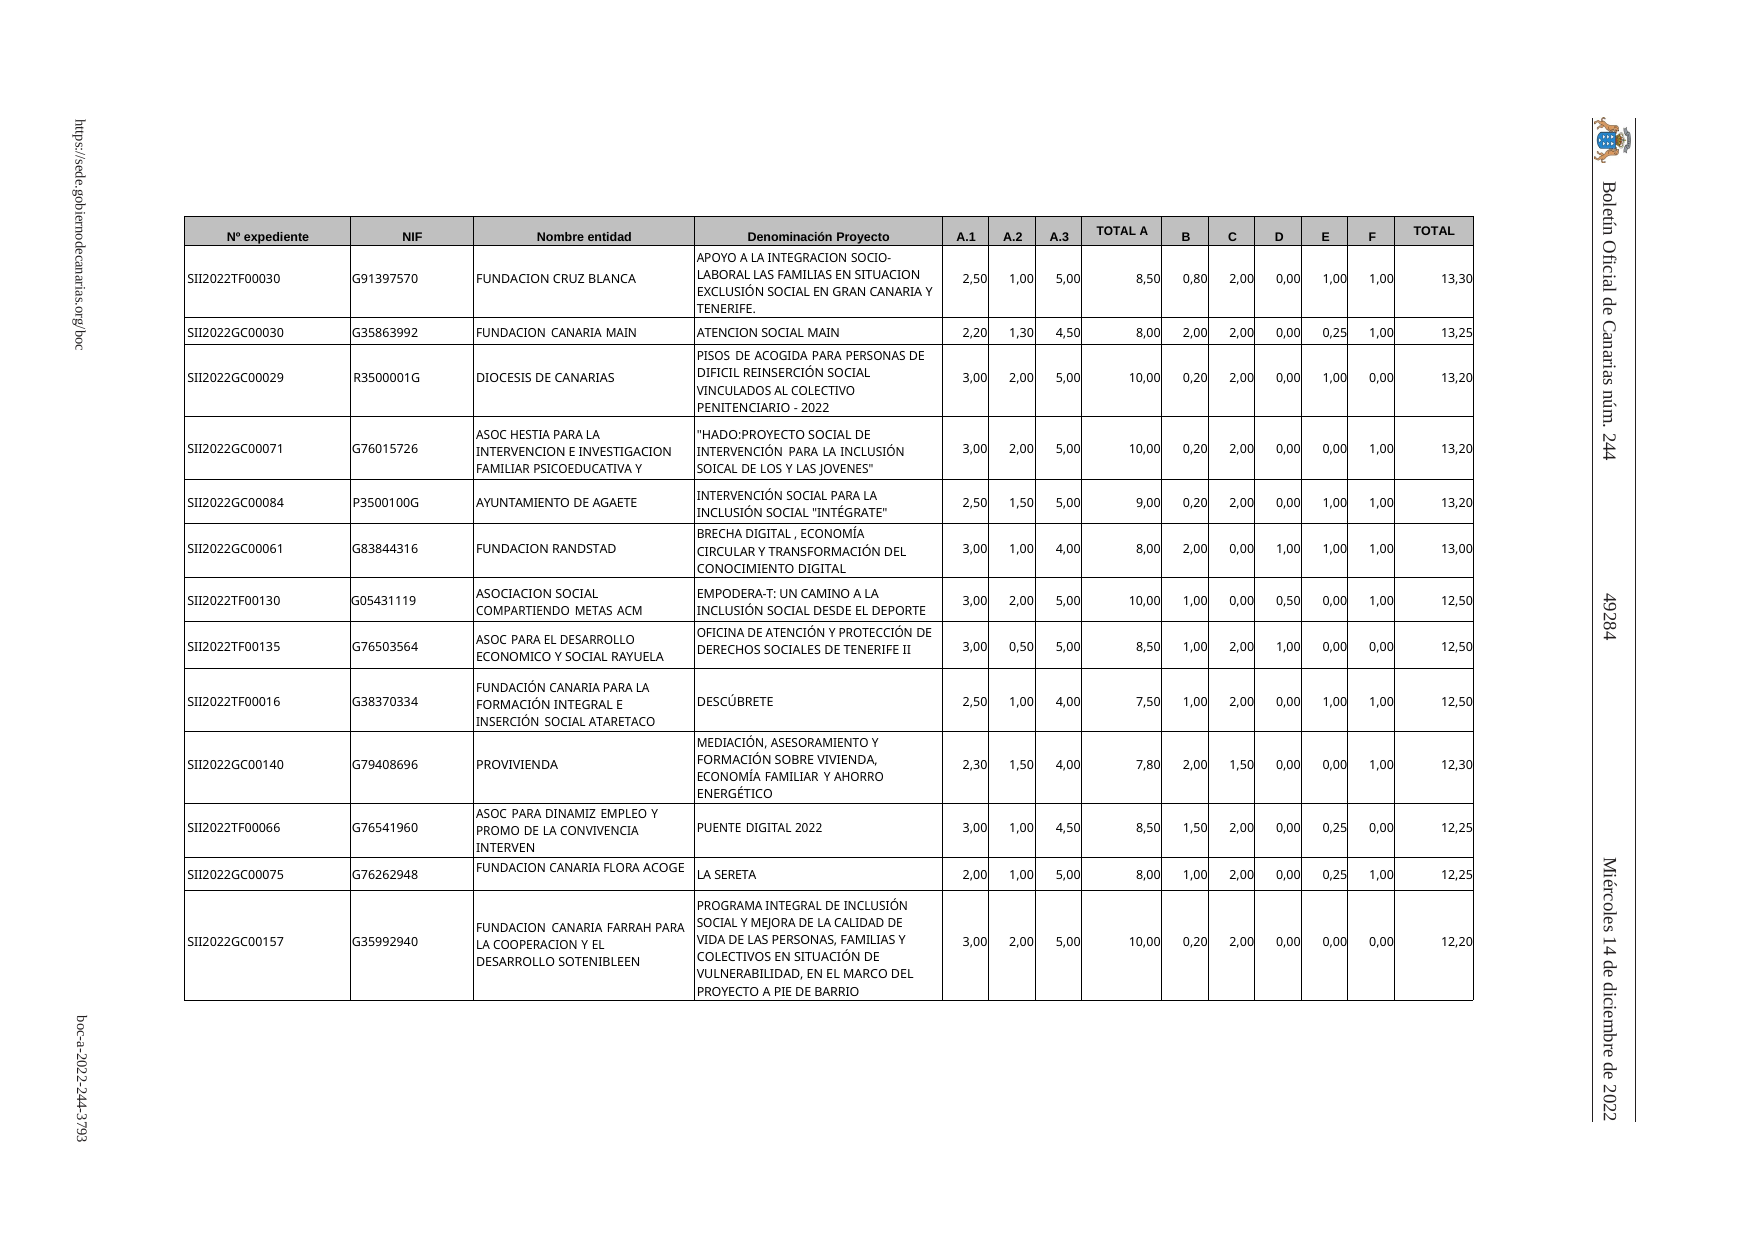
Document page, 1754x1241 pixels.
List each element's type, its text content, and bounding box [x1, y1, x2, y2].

table_cell 2,00 [1209, 318, 1254, 344]
table_cell 2,00 [1162, 318, 1208, 344]
table_cell 1,00 [1348, 246, 1394, 317]
table_header A.2 [989, 217, 1035, 245]
table_cell 2,00 [1209, 345, 1254, 416]
table_cell 5,00 [1036, 480, 1081, 523]
table_cell 0,20 [1162, 345, 1208, 416]
text Miércoles 14 de diciembre de 2022 [1600, 857, 1621, 1124]
table_cell 12,20 [1395, 891, 1473, 1000]
table_cell ASOC HESTIA PARA LA INTERVENCION E INVESTIGACION FAMILIAR PSICOEDUCATIVA Y [474, 417, 694, 479]
table_cell 2,50 [943, 480, 988, 523]
table_cell 7,80 [1082, 732, 1161, 803]
picture [1594, 117, 1631, 163]
table_cell 0,00 [1255, 345, 1301, 416]
table_header E [1302, 217, 1347, 245]
table_cell 2,00 [1209, 622, 1254, 668]
table_cell 2,00 [1209, 669, 1254, 731]
table_cell 3,00 [943, 891, 988, 1000]
table_cell FUNDACION RANDSTAD [474, 524, 694, 577]
table_cell 0,25 [1302, 804, 1347, 857]
table_cell 8,50 [1082, 246, 1161, 317]
table_cell 0,50 [989, 622, 1035, 668]
table_header Nombre entidad [474, 217, 694, 245]
table_cell 1,00 [1162, 858, 1208, 889]
table_cell 0,00 [1302, 417, 1347, 479]
table_cell LA SERETA [695, 858, 942, 889]
table_cell ASOCIACION SOCIAL COMPARTIENDO METAS ACM [474, 578, 694, 621]
table_cell 4,00 [1036, 524, 1081, 577]
table_cell 5,00 [1036, 246, 1081, 317]
table_cell 0,20 [1162, 480, 1208, 523]
table_cell SII2022TF00030 [185, 246, 350, 317]
table_cell 0,00 [1302, 732, 1347, 803]
table_cell SII2022GC00140 [185, 732, 350, 803]
table_cell G76262948 [351, 858, 473, 889]
table_cell 3,00 [943, 622, 988, 668]
table_cell 0,00 [1255, 804, 1301, 857]
table_cell P3500100G [351, 480, 473, 523]
table_cell FUNDACION CRUZ BLANCA [474, 246, 694, 317]
table_cell 2,00 [1209, 858, 1254, 889]
table_header F [1348, 217, 1394, 245]
table_cell 1,00 [1348, 858, 1394, 889]
table_cell 0,00 [1255, 318, 1301, 344]
table_cell SII2022TF00130 [185, 578, 350, 621]
table_cell 1,00 [1348, 480, 1394, 523]
table_cell 13,20 [1395, 345, 1473, 416]
table_cell INTERVENCIÓN SOCIAL PARA LA INCLUSIÓN SOCIAL "INTÉGRATE" [695, 480, 942, 523]
table_cell 12,30 [1395, 732, 1473, 803]
table_cell 1,00 [989, 524, 1035, 577]
table_cell ATENCION SOCIAL MAIN [695, 318, 942, 344]
table_cell SII2022TF00135 [185, 622, 350, 668]
table_cell 9,00 [1082, 480, 1161, 523]
table_cell 1,00 [1302, 345, 1347, 416]
table_cell 0,00 [1209, 524, 1254, 577]
table_cell SII2022GC00157 [185, 891, 350, 1000]
table_cell 0,00 [1348, 804, 1394, 857]
table_cell 0,00 [1302, 891, 1347, 1000]
table_cell 0,00 [1209, 578, 1254, 621]
table_cell 3,00 [943, 804, 988, 857]
table_cell 1,00 [1255, 622, 1301, 668]
table_cell 0,00 [1255, 417, 1301, 479]
table_cell AYUNTAMIENTO DE AGAETE [474, 480, 694, 523]
table_cell SII2022GC00061 [185, 524, 350, 577]
table_cell G35863992 [351, 318, 473, 344]
table_cell SII2022GC00030 [185, 318, 350, 344]
table_cell 4,50 [1036, 804, 1081, 857]
table_cell 3,00 [943, 578, 988, 621]
table_cell 2,00 [1209, 891, 1254, 1000]
table_cell 5,00 [1036, 578, 1081, 621]
table_cell 0,00 [1255, 891, 1301, 1000]
table_cell FUNDACIÓN CANARIA PARA LA FORMACIÓN INTEGRAL E INSERCIÓN SOCIAL ATARETACO [474, 669, 694, 731]
table_cell SII2022GC00029 [185, 345, 350, 416]
table_cell PROVIVIENDA [474, 732, 694, 803]
table_cell 0,00 [1348, 622, 1394, 668]
table_cell 1,50 [989, 480, 1035, 523]
table_cell 3,00 [943, 417, 988, 479]
table_cell 2,30 [943, 732, 988, 803]
table_cell SII2022TF00066 [185, 804, 350, 857]
table_cell 1,00 [989, 669, 1035, 731]
table_cell 1,00 [1302, 524, 1347, 577]
table_header B [1162, 217, 1208, 245]
table_cell 2,00 [943, 858, 988, 889]
table_cell 3,00 [943, 345, 988, 416]
table_cell 1,50 [1209, 732, 1254, 803]
text 49284 [1600, 593, 1621, 642]
table_cell 0,20 [1162, 417, 1208, 479]
table_cell 0,00 [1255, 480, 1301, 523]
table_header NIF [351, 217, 473, 245]
table_cell 1,00 [1302, 480, 1347, 523]
table_cell 1,00 [1162, 578, 1208, 621]
table_cell 10,00 [1082, 345, 1161, 416]
text https://sede.gobiernodecanarias.org/boc [72, 119, 89, 352]
table_cell FUNDACION CANARIA FLORA ACOGE [474, 858, 694, 889]
table_cell 2,50 [943, 246, 988, 317]
table_cell 12,50 [1395, 669, 1473, 731]
table_cell G83844316 [351, 524, 473, 577]
table_cell G35992940 [351, 891, 473, 1000]
table_cell 1,00 [1255, 524, 1301, 577]
table_cell 2,20 [943, 318, 988, 344]
table_cell 12,25 [1395, 858, 1473, 889]
table_cell 12,50 [1395, 622, 1473, 668]
table_cell 7,50 [1082, 669, 1161, 731]
table_cell G05431119 [351, 578, 473, 621]
table_cell 5,00 [1036, 417, 1081, 479]
table_cell 10,00 [1082, 891, 1161, 1000]
table_cell 2,00 [989, 578, 1035, 621]
table_cell SII2022GC00084 [185, 480, 350, 523]
table_cell 8,00 [1082, 524, 1161, 577]
table_cell 5,00 [1036, 891, 1081, 1000]
table_cell SII2022TF00016 [185, 669, 350, 731]
table_cell 8,50 [1082, 622, 1161, 668]
text Boletín Oficial de Canarias núm. 244 [1599, 181, 1621, 462]
table_cell 2,00 [1209, 246, 1254, 317]
text boc-a-2022-244-3793 [74, 1016, 91, 1145]
table_cell 1,00 [1162, 622, 1208, 668]
table_cell 8,00 [1082, 858, 1161, 889]
table_cell 0,25 [1302, 318, 1347, 344]
table_cell 1,00 [1348, 524, 1394, 577]
table_cell 1,50 [989, 732, 1035, 803]
table_header Nº expediente [185, 217, 350, 245]
table_cell 2,00 [1162, 732, 1208, 803]
table_cell FUNDACION CANARIA FARRAH PARA LA COOPERACION Y EL DESARROLLO SOTENIBLEEN [474, 891, 694, 1000]
table_cell 1,30 [989, 318, 1035, 344]
table_cell R3500001G [351, 345, 473, 416]
table_cell 12,50 [1395, 578, 1473, 621]
table_cell 3,00 [943, 524, 988, 577]
table_cell DESCÚBRETE [695, 669, 942, 731]
table_cell 2,00 [1209, 480, 1254, 523]
table_cell 0,00 [1348, 891, 1394, 1000]
table_cell G38370334 [351, 669, 473, 731]
table_header Denominación Proyecto [695, 217, 942, 245]
table_cell OFICINA DE ATENCIÓN Y PROTECCIÓN DE DERECHOS SOCIALES DE TENERIFE II [695, 622, 942, 668]
table_header D [1255, 217, 1301, 245]
table_header A.3 [1036, 217, 1081, 245]
table_cell G76015726 [351, 417, 473, 479]
table_cell 8,50 [1082, 804, 1161, 857]
table_header A.1 [943, 217, 988, 245]
table_cell G76541960 [351, 804, 473, 857]
table_cell 13,20 [1395, 480, 1473, 523]
table_cell SII2022GC00071 [185, 417, 350, 479]
table_cell DIOCESIS DE CANARIAS [474, 345, 694, 416]
table_cell 2,00 [1209, 417, 1254, 479]
table_cell 2,00 [989, 345, 1035, 416]
table_cell 5,00 [1036, 345, 1081, 416]
table_cell 1,00 [1348, 732, 1394, 803]
table_cell 0,50 [1255, 578, 1301, 621]
table_cell SII2022GC00075 [185, 858, 350, 889]
table_cell 0,25 [1302, 858, 1347, 889]
table_cell PISOS DE ACOGIDA PARA PERSONAS DE DIFICIL REINSERCIÓN SOCIAL VINCULADOS AL COLECTIVO PENITENCIARIO - 2022 [695, 345, 942, 416]
table_cell 0,00 [1302, 622, 1347, 668]
table_cell 1,00 [1302, 669, 1347, 731]
table_cell 2,00 [989, 891, 1035, 1000]
table_cell 1,00 [1348, 318, 1394, 344]
table_cell 13,20 [1395, 417, 1473, 479]
table_cell 1,00 [1162, 669, 1208, 731]
table_cell ASOC PARA DINAMIZ EMPLEO Y PROMO DE LA CONVIVENCIA INTERVEN [474, 804, 694, 857]
table_cell MEDIACIÓN, ASESORAMIENTO Y FORMACIÓN SOBRE VIVIENDA, ECONOMÍA FAMILIAR Y AHORRO ENERGÉTICO [695, 732, 942, 803]
table_cell PROGRAMA INTEGRAL DE INCLUSIÓN SOCIAL Y MEJORA DE LA CALIDAD DE VIDA DE LAS PERSONAS, FAMILIAS Y COLECTIVOS EN SITUACIÓN DE VULNERABILIDAD, EN EL MARCO DEL PROYECTO A PIE DE BARRIO [695, 891, 942, 1000]
table_cell ASOC PARA EL DESARROLLO ECONOMICO Y SOCIAL RAYUELA [474, 622, 694, 668]
table_cell 13,30 [1395, 246, 1473, 317]
table_cell 0,00 [1302, 578, 1347, 621]
table_cell 0,00 [1255, 669, 1301, 731]
table_cell 0,00 [1255, 246, 1301, 317]
table_cell 5,00 [1036, 622, 1081, 668]
table_cell 4,00 [1036, 732, 1081, 803]
table_cell 1,00 [1348, 417, 1394, 479]
table_cell 1,00 [989, 858, 1035, 889]
table_cell BRECHA DIGITAL , ECONOMÍA CIRCULAR Y TRANSFORMACIÓN DEL CONOCIMIENTO DIGITAL [695, 524, 942, 577]
table_cell 0,00 [1255, 732, 1301, 803]
table_cell 2,00 [1209, 804, 1254, 857]
table_cell 1,50 [1162, 804, 1208, 857]
table_cell 1,00 [989, 246, 1035, 317]
table_cell 0,20 [1162, 891, 1208, 1000]
table_cell 1,00 [1348, 578, 1394, 621]
table_cell FUNDACION CANARIA MAIN [474, 318, 694, 344]
table_cell 1,00 [989, 804, 1035, 857]
table_cell APOYO A LA INTEGRACION SOCIO- LABORAL LAS FAMILIAS EN SITUACION EXCLUSIÓN SOCIAL EN GRAN CANARIA Y TENERIFE. [695, 246, 942, 317]
table_cell 1,00 [1348, 669, 1394, 731]
table_cell G91397570 [351, 246, 473, 317]
table_cell 2,50 [943, 669, 988, 731]
table_cell 4,00 [1036, 669, 1081, 731]
table_header TOTAL A [1082, 217, 1161, 245]
table_cell PUENTE DIGITAL 2022 [695, 804, 942, 857]
table_cell G76503564 [351, 622, 473, 668]
table_cell 10,00 [1082, 578, 1161, 621]
table_cell 4,50 [1036, 318, 1081, 344]
table_cell 13,25 [1395, 318, 1473, 344]
table_cell 13,00 [1395, 524, 1473, 577]
table_cell 12,25 [1395, 804, 1473, 857]
table_cell 2,00 [1162, 524, 1208, 577]
table_cell 10,00 [1082, 417, 1161, 479]
table_cell "HADO:PROYECTO SOCIAL DE INTERVENCIÓN PARA LA INCLUSIÓN SOICAL DE LOS Y LAS JOVENES" [695, 417, 942, 479]
table_cell 5,00 [1036, 858, 1081, 889]
table_cell 1,00 [1302, 246, 1347, 317]
table_header C [1209, 217, 1254, 245]
table_cell 8,00 [1082, 318, 1161, 344]
table_cell 0,00 [1348, 345, 1394, 416]
table_cell 0,80 [1162, 246, 1208, 317]
table_cell 0,00 [1255, 858, 1301, 889]
table_cell EMPODERA-T: UN CAMINO A LA INCLUSIÓN SOCIAL DESDE EL DEPORTE [695, 578, 942, 621]
table_cell G79408696 [351, 732, 473, 803]
table_header TOTAL [1395, 217, 1473, 245]
table_cell 2,00 [989, 417, 1035, 479]
